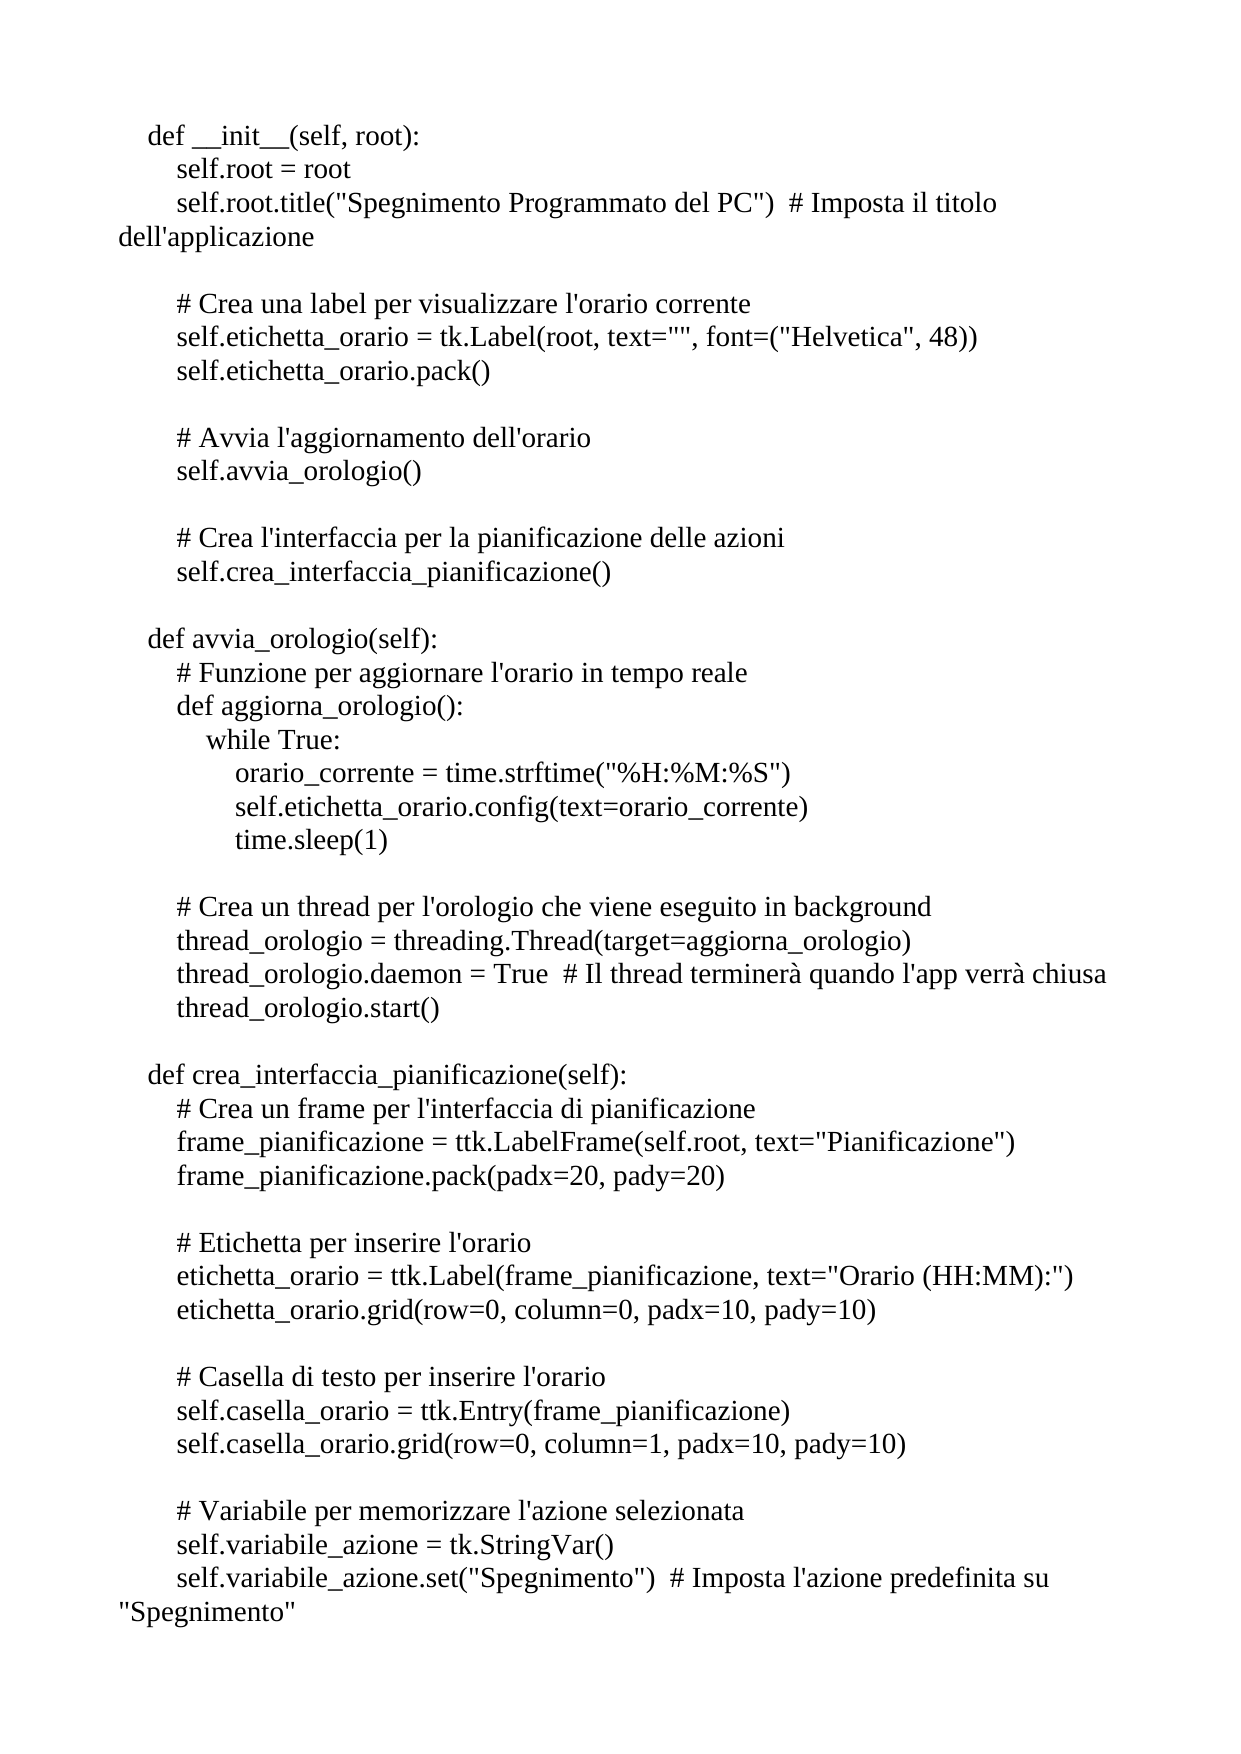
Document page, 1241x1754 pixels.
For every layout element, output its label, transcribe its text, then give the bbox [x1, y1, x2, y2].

text thread_orologio.start() [118, 990, 1122, 1024]
text etichetta_orario.grid(row=0, column=0, padx=10, pady=10) [118, 1292, 1122, 1326]
text # Funzione per aggiornare l'orario in tempo reale [118, 655, 1122, 688]
text self.crea_interfaccia_pianificazione() [118, 554, 1122, 588]
text def avvia_orologio(self): [118, 621, 1122, 655]
text def aggiorna_orologio(): [118, 688, 1122, 722]
text # Crea un thread per l'orologio che viene eseguito in background [118, 889, 1122, 923]
text self.root = root [118, 152, 1122, 185]
text thread_orologio.daemon = True # Il thread terminerà quando l'app verrà chiusa [118, 957, 1122, 990]
text # Crea un frame per l'interfaccia di pianificazione [118, 1091, 1122, 1124]
text self.etichetta_orario.pack() [118, 353, 1122, 386]
text time.sleep(1) [118, 822, 1122, 856]
text frame_pianificazione.pack(padx=20, pady=20) [118, 1158, 1122, 1191]
text etichetta_orario = ttk.Label(frame_pianificazione, text="Orario (HH:MM):") [118, 1258, 1122, 1292]
text self.variabile_azione.set("Spegnimento") # Imposta l'azione predefinita su "Spegnimento" [118, 1560, 1122, 1627]
text # Crea l'interfaccia per la pianificazione delle azioni [118, 521, 1122, 554]
text self.etichetta_orario = tk.Label(root, text="", font=("Helvetica", 48)) [118, 319, 1122, 353]
text # Casella di testo per inserire l'orario [118, 1359, 1122, 1393]
text self.casella_orario.grid(row=0, column=1, padx=10, pady=10) [118, 1426, 1122, 1460]
text # Avvia l'aggiornamento dell'orario [118, 420, 1122, 453]
text self.etichetta_orario.config(text=orario_corrente) [118, 789, 1122, 822]
text orario_corrente = time.strftime("%H:%M:%S") [118, 755, 1122, 789]
text def __init__(self, root): [118, 118, 1122, 152]
text thread_orologio = threading.Thread(target=aggiorna_orologio) [118, 923, 1122, 957]
text self.variabile_azione = tk.StringVar() [118, 1527, 1122, 1560]
text # Variabile per memorizzare l'azione selezionata [118, 1493, 1122, 1527]
text # Etichetta per inserire l'orario [118, 1225, 1122, 1258]
text self.avvia_orologio() [118, 453, 1122, 487]
text frame_pianificazione = ttk.LabelFrame(self.root, text="Pianificazione") [118, 1124, 1122, 1158]
text # Crea una label per visualizzare l'orario corrente [118, 286, 1122, 319]
text while True: [118, 722, 1122, 755]
text def crea_interfaccia_pianificazione(self): [118, 1057, 1122, 1091]
text self.root.title("Spegnimento Programmato del PC") # Imposta il titolo dell'applicazione [118, 185, 1122, 252]
text self.casella_orario = ttk.Entry(frame_pianificazione) [118, 1393, 1122, 1426]
